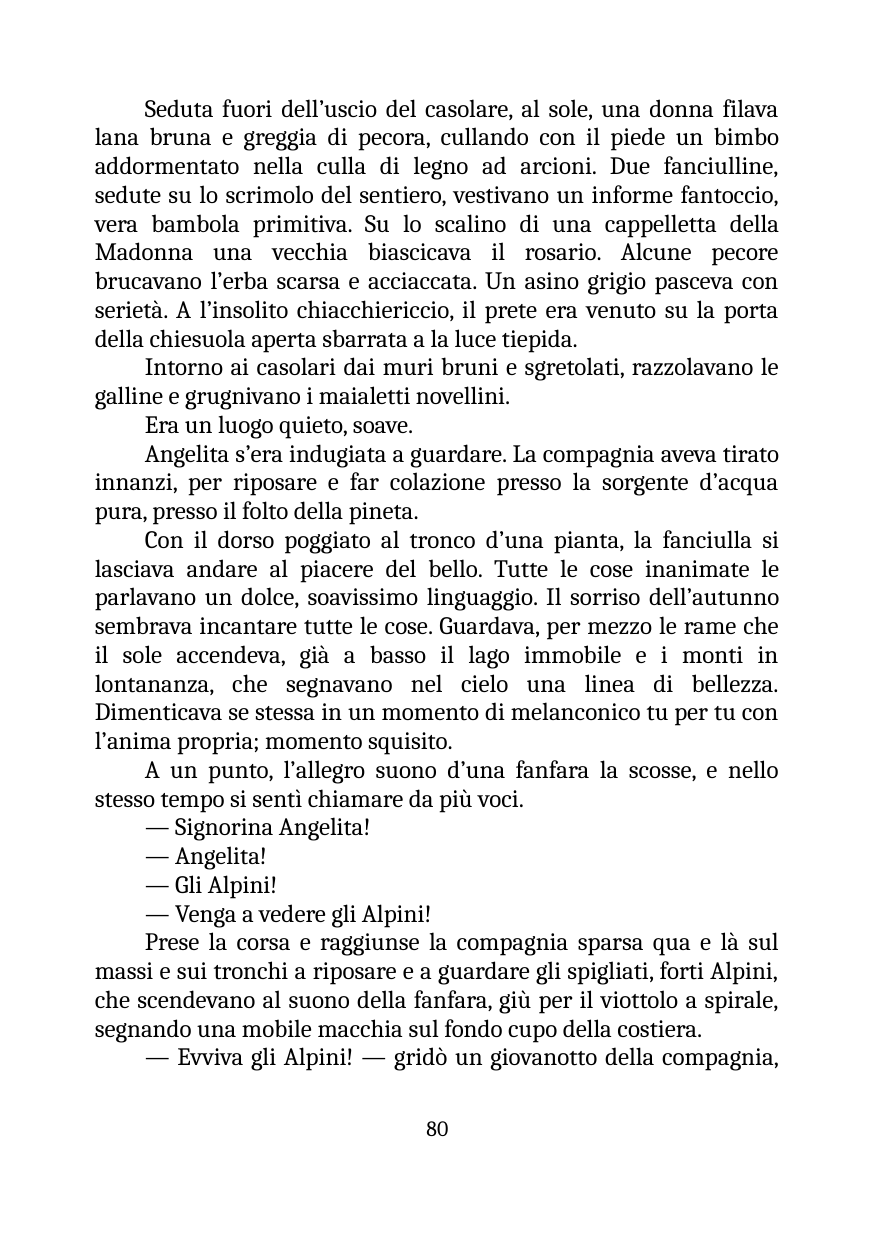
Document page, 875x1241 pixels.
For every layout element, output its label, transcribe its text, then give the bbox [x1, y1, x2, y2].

text Seduta fuori dell’uscio del casolare, al sole, una donna filava lana bruna e greggia di pecora, cullando con il piede un bimbo addormentato nella culla di legno ad arcioni. Due fanciulline, sedute su lo scrimolo del sentiero, vestivano un informe fantoccio, vera bambola primitiva. Su lo scalino di una cappelletta della Madonna una vecchia biascicava il rosario. Alcune pecore brucavano l’erba scarsa e acciaccata. Un asino grigio pasceva con serietà. A l’insolito chiacchiericcio, il prete era venuto su la porta della chiesuola aperta sbarrata a la luce tiepida. [94, 94, 779, 353]
text Intorno ai casolari dai muri bruni e sgretolati, razzolavano le galline e grugnivano i maialetti novellini. [94, 353, 779, 411]
text A un punto, l’allegro suono d’una fanfara la scosse, e nello stesso tempo si sentì chiamare da più voci. [94, 756, 779, 813]
text — Gli Alpini! [94, 871, 779, 899]
text — Evviva gli Alpini! — gridò un giovanotto della compagnia, [94, 1043, 779, 1072]
text — Venga a vedere gli Alpini! [94, 899, 779, 928]
text Prese la corsa e raggiunse la compagnia sparsa qua e là sul massi e sui tronchi a riposare e a guardare gli spigliati, forti Alpini, che scendevano al suono della fanfara, giù per il viottolo a spirale, segnando una mobile macchia sul fondo cupo della costiera. [94, 928, 779, 1043]
text — Signorina Angelita! [94, 813, 779, 842]
text Angelita s’era indugiata a guardare. La compagnia aveva tirato innanzi, per riposare e far colazione presso la sorgente d’acqua pura, presso il folto della pineta. [94, 439, 779, 526]
text — Angelita! [94, 842, 779, 871]
text Era un luogo quieto, soave. [94, 411, 779, 439]
text Con il dorso poggiato al tronco d’una pianta, la fanciulla si lasciava andare al piacere del bello. Tutte le cose inanimate le parlavano un dolce, soavissimo linguaggio. Il sorriso dell’autunno sembrava incantare tutte le cose. Guardava, per mezzo le rame che il sole accendeva, già a basso il lago immobile e i monti in lontananza, che segnavano nel cielo una linea di bellezza. Dimenticava se stessa in un momento di melanconico tu per tu con l’anima propria; momento squisito. [94, 526, 779, 756]
